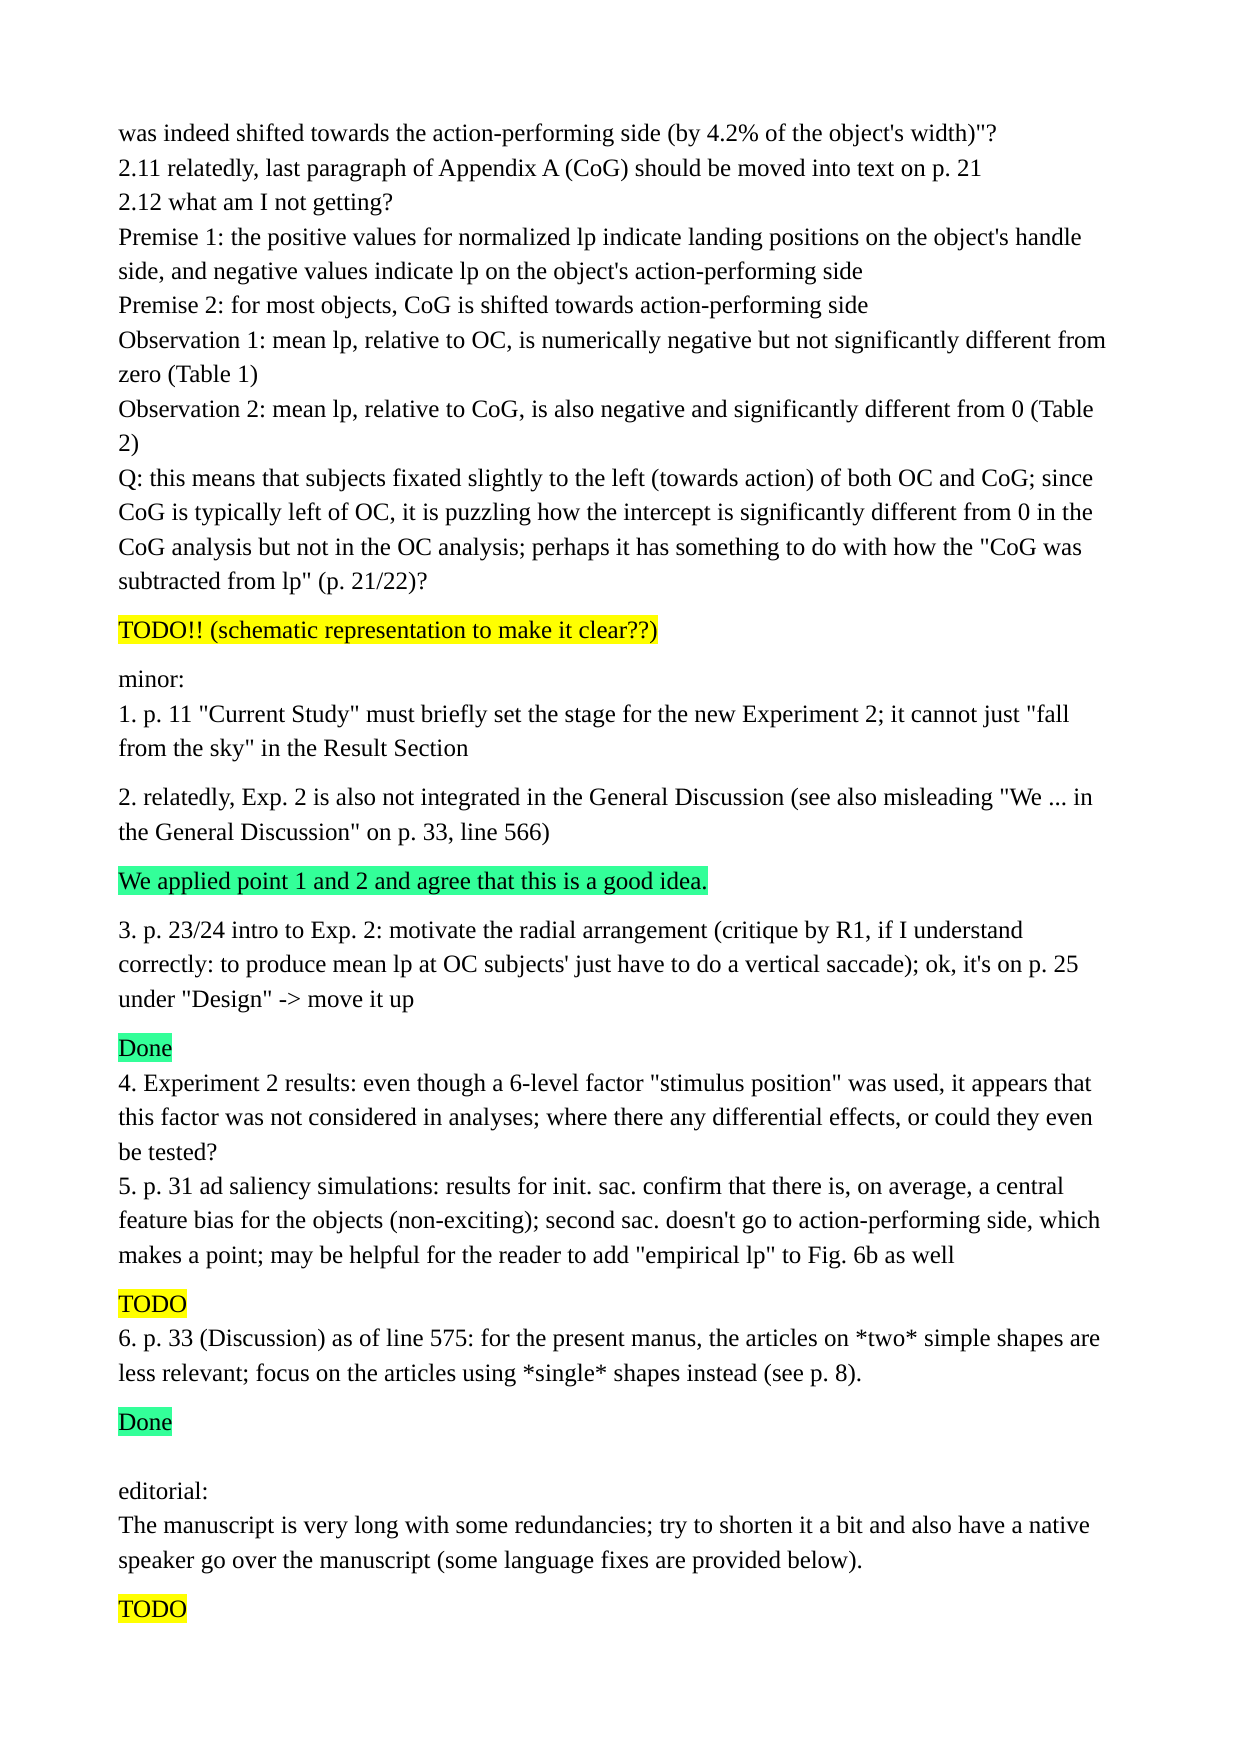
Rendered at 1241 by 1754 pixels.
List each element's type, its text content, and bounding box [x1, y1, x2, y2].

text TODO 6. p. 33 (Discussion) as of line 575: for the present manus, the articles on *two* simple shapes are less relevant; focus on the articles using *single* shapes instead (see p. 8). [118, 1289, 1122, 1387]
text minor: 1. p. 11 "Current Study" must briefly set the stage for the new Experiment 2; it cannot just "fall from the sky" in the Result Section [118, 664, 1122, 762]
text was indeed shifted towards the action-performing side (by 4.2% of the object's width)"? 2.11 relatedly, last paragraph of Appendix A (CoG) should be moved into text on p. 21 2.12 what am I not getting? Premise 1: the positive values for normalized lp indicate landing positions on the object's handle side, and negative values indicate lp on the object's action-performing side Premise 2: for most objects, CoG is shifted towards action-performing side Observation 1: mean lp, relative to OC, is numerically negative but not significantly different from zero (Table 1) Observation 2: mean lp, relative to CoG, is also negative and significantly different from 0 (Table 2) Q: this means that subjects fixated slightly to the left (towards action) of both OC and CoG; since CoG is typically left of OC, it is puzzling how the intercept is significantly different from 0 in the CoG analysis but not in the OC analysis; perhaps it has something to do with how the "CoG was subtracted from lp" (p. 21/22)? [118, 118, 1122, 595]
text 2. relatedly, Exp. 2 is also not integrated in the General Discussion (see also misleading "We ... in the General Discussion" on p. 33, line 566) [118, 782, 1122, 846]
text Done editorial: The manuscript is very long with some redundancies; try to shorten it a bit and also have a native speaker go over the manuscript (some language fixes are provided below). [118, 1407, 1122, 1574]
text TODO [118, 1594, 1122, 1623]
text TODO!! (schematic representation to make it clear??) [118, 615, 1122, 644]
text Done 4. Experiment 2 results: even though a 6-level factor "stimulus position" was used, it appears that this factor was not considered in analyses; where there any differential effects, or could they even be tested? 5. p. 31 ad saliency simulations: results for init. sac. confirm that there is, on average, a central feature bias for the objects (non-exciting); second sac. doesn't go to action-performing side, which makes a point; may be helpful for the reader to add "empirical lp" to Fig. 6b as well [118, 1033, 1122, 1269]
text 3. p. 23/24 intro to Exp. 2: motivate the radial arrangement (critique by R1, if I understand correctly: to produce mean lp at OC subjects' just have to do a vertical saccade); ok, it's on p. 25 under "Design" -> move it up [118, 915, 1122, 1013]
text We applied point 1 and 2 and agree that this is a good idea. [118, 866, 1122, 895]
